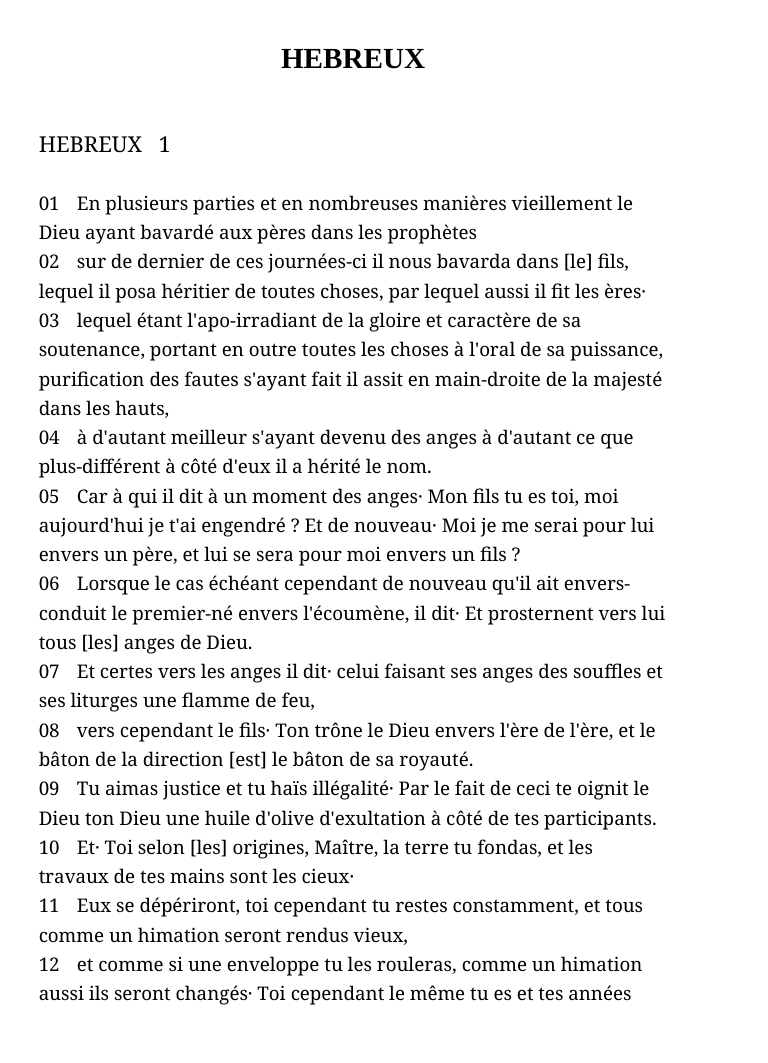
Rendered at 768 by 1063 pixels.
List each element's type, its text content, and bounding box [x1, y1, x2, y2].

subtitle HEBREUX [38, 41, 667, 75]
text HEBREUX 1 [38, 129, 667, 159]
text 01 En plusieurs parties et en nombreuses manières vieillement le Dieu ayant bavardé aux pères dans les prophètes 02 sur de dernier de ces journées-ci il nous bavarda dans [le] fils, lequel il posa héritier de toutes choses, par lequel aussi il fit les ères· 03 lequel étant l'apo-irradiant de la gloire et caractère de sa soutenance, portant en outre toutes les choses à l'oral de sa puissance, purification des fautes s'ayant fait il assit en main-droite de la majesté dans les hauts, 04 à d'autant meilleur s'ayant devenu des anges à d'autant ce que plus-différent à côté d'eux il a hérité le nom. 05 Car à qui il dit à un moment des anges· Mon fils tu es toi, moi aujourd'hui je t'ai engendré ? Et de nouveau· Moi je me serai pour lui envers un père, et lui se sera pour moi envers un fils ? 06 Lorsque le cas échéant cependant de nouveau qu'il ait envers-conduit le premier-né envers l'écoumène, il dit· Et prosternent vers lui tous [les] anges de Dieu. 07 Et certes vers les anges il dit· celui faisant ses anges des souffles et ses liturges une flamme de feu, 08 vers cependant le fils· Ton trône le Dieu envers l'ère de l'ère, et le bâton de la direction [est] le bâton de sa royauté. 09 Tu aimas justice et tu haïs illégalité· Par le fait de ceci te oignit le Dieu ton Dieu une huile d'olive d'exultation à côté de tes participants. 10 Et· Toi selon [les] origines, Maître, la terre tu fondas, et les travaux de tes mains sont les cieux· 11 Eux se dépériront, toi cependant tu restes constamment, et tous comme un himation seront rendus vieux, 12 et comme si une enveloppe tu les rouleras, comme un himation aussi ils seront changés· Toi cependant le même tu es et tes années [38, 163, 667, 1006]
